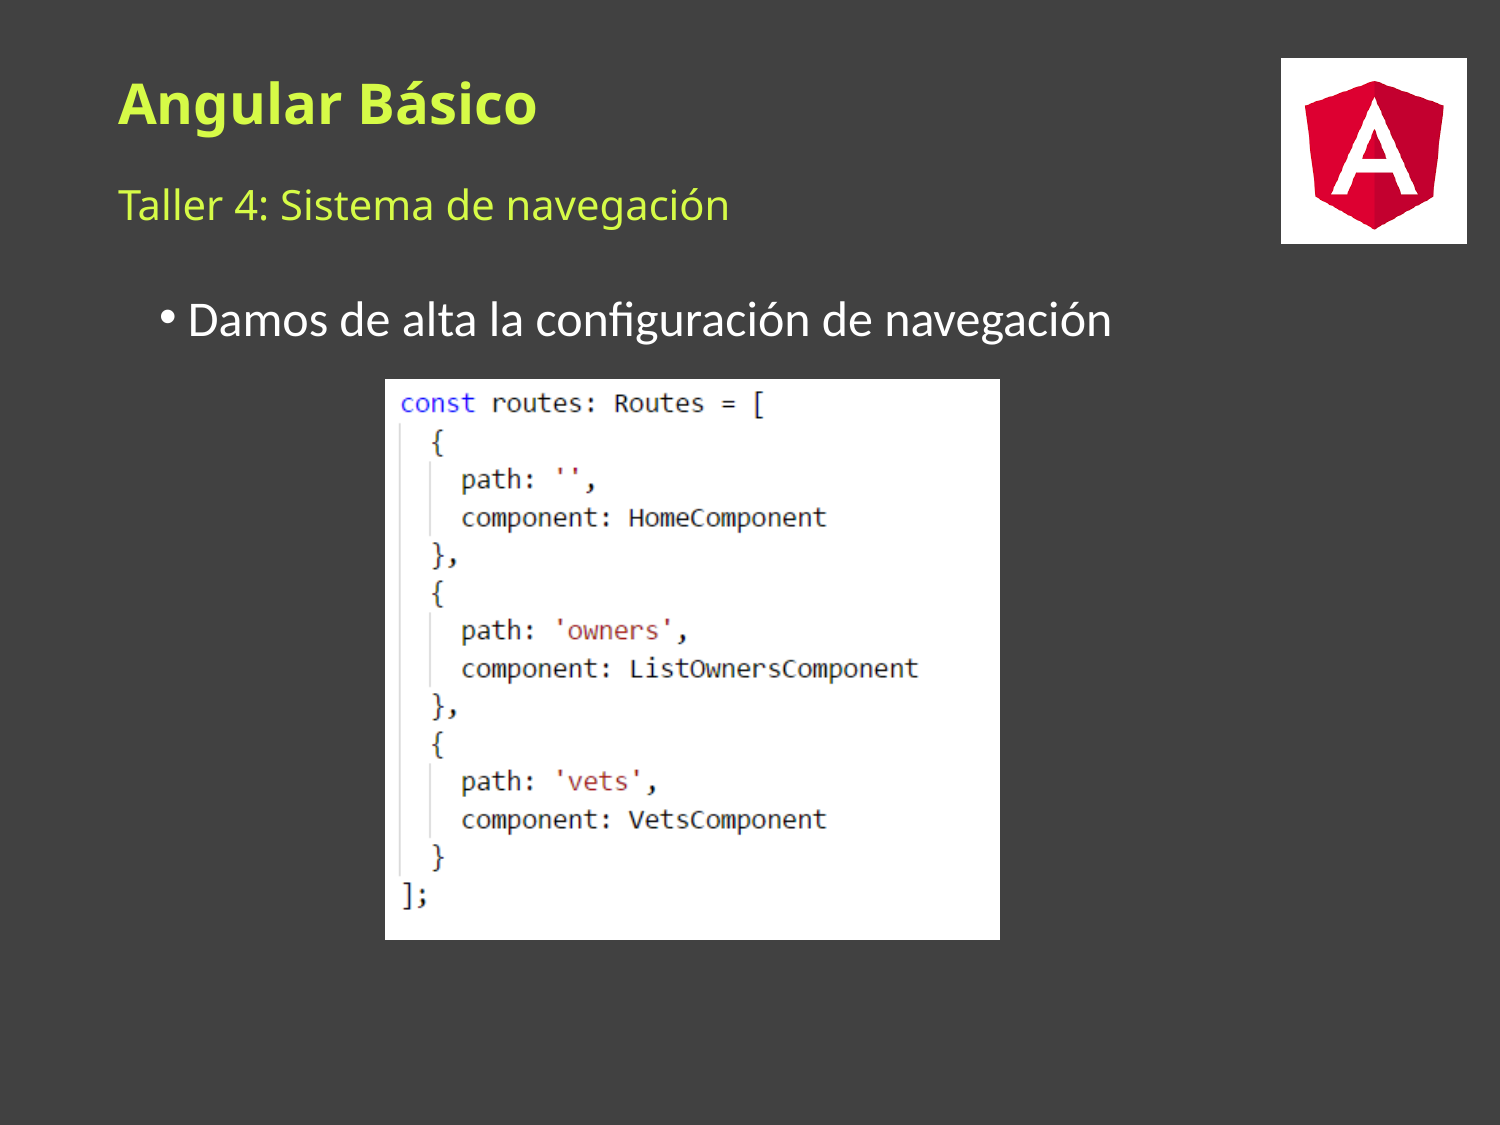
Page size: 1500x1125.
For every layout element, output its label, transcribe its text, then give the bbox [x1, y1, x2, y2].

picture [1281, 58, 1467, 244]
list Damos de alta la configuración de navegación [88, 278, 1383, 993]
list Taller 4: Sistema de navegación [103, 163, 1282, 244]
picture [385, 379, 1000, 940]
title Angular Básico [103, 59, 1282, 144]
